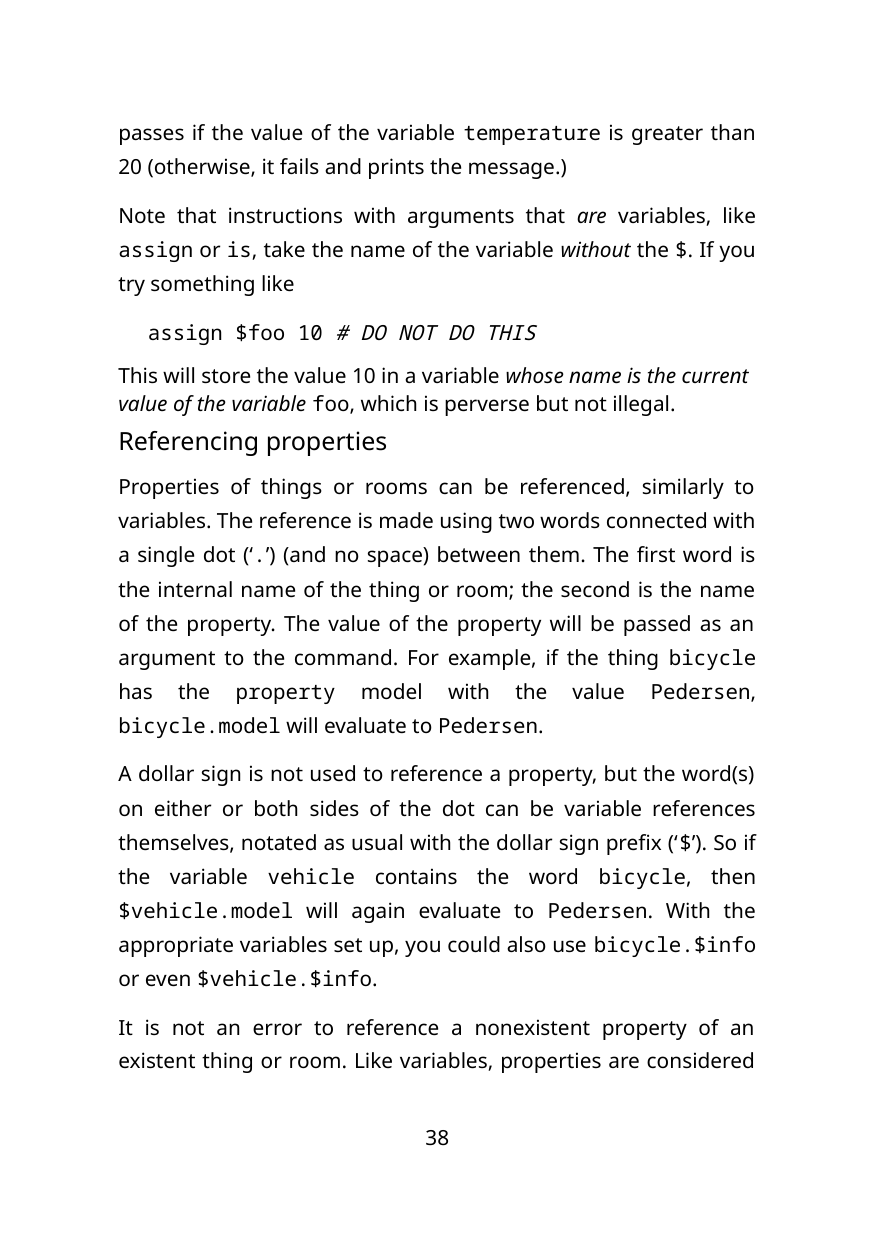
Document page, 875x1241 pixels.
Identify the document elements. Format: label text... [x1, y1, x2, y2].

text assign $foo 10 # DO NOT DO THIS [148, 318, 756, 346]
text passes if the value of the variable temperature is greater than 20 (otherwise, it fails and prints the message.) [118, 118, 756, 181]
subtitle Referencing properties [118, 424, 756, 458]
text Note that instructions with arguments that are variables, like assign or is, take the name of the variable without the $. If you try something like [118, 201, 756, 297]
text This will store the value 10 in a variable whose name is the current value of the variable foo, which is perverse but not illegal. [118, 361, 756, 418]
text It is not an error to reference a nonexistent property of an existent thing or room. Like variables, properties are considered [118, 1013, 756, 1075]
text Properties of things or rooms can be referenced, similarly to variables. The reference is made using two words connected with a single dot (‘.’) (and no space) between them. The first word is the internal name of the thing or room; the second is the name of the property. The value of the property will be passed as an argument to the command. For example, if the thing bicycle has the property model with the value Pedersen, bicycle.model will evaluate to Pedersen. [118, 472, 756, 739]
text A dollar sign is not used to reference a property, but the word(s) on either or both sides of the dot can be variable references themselves, notated as usual with the dollar sign prefix (‘$’). So if the variable vehicle contains the word bicycle, then $vehicle.model will again evaluate to Pedersen. With the appropriate variables set up, you could also use bicycle.$info or even $vehicle.$info. [118, 759, 756, 992]
